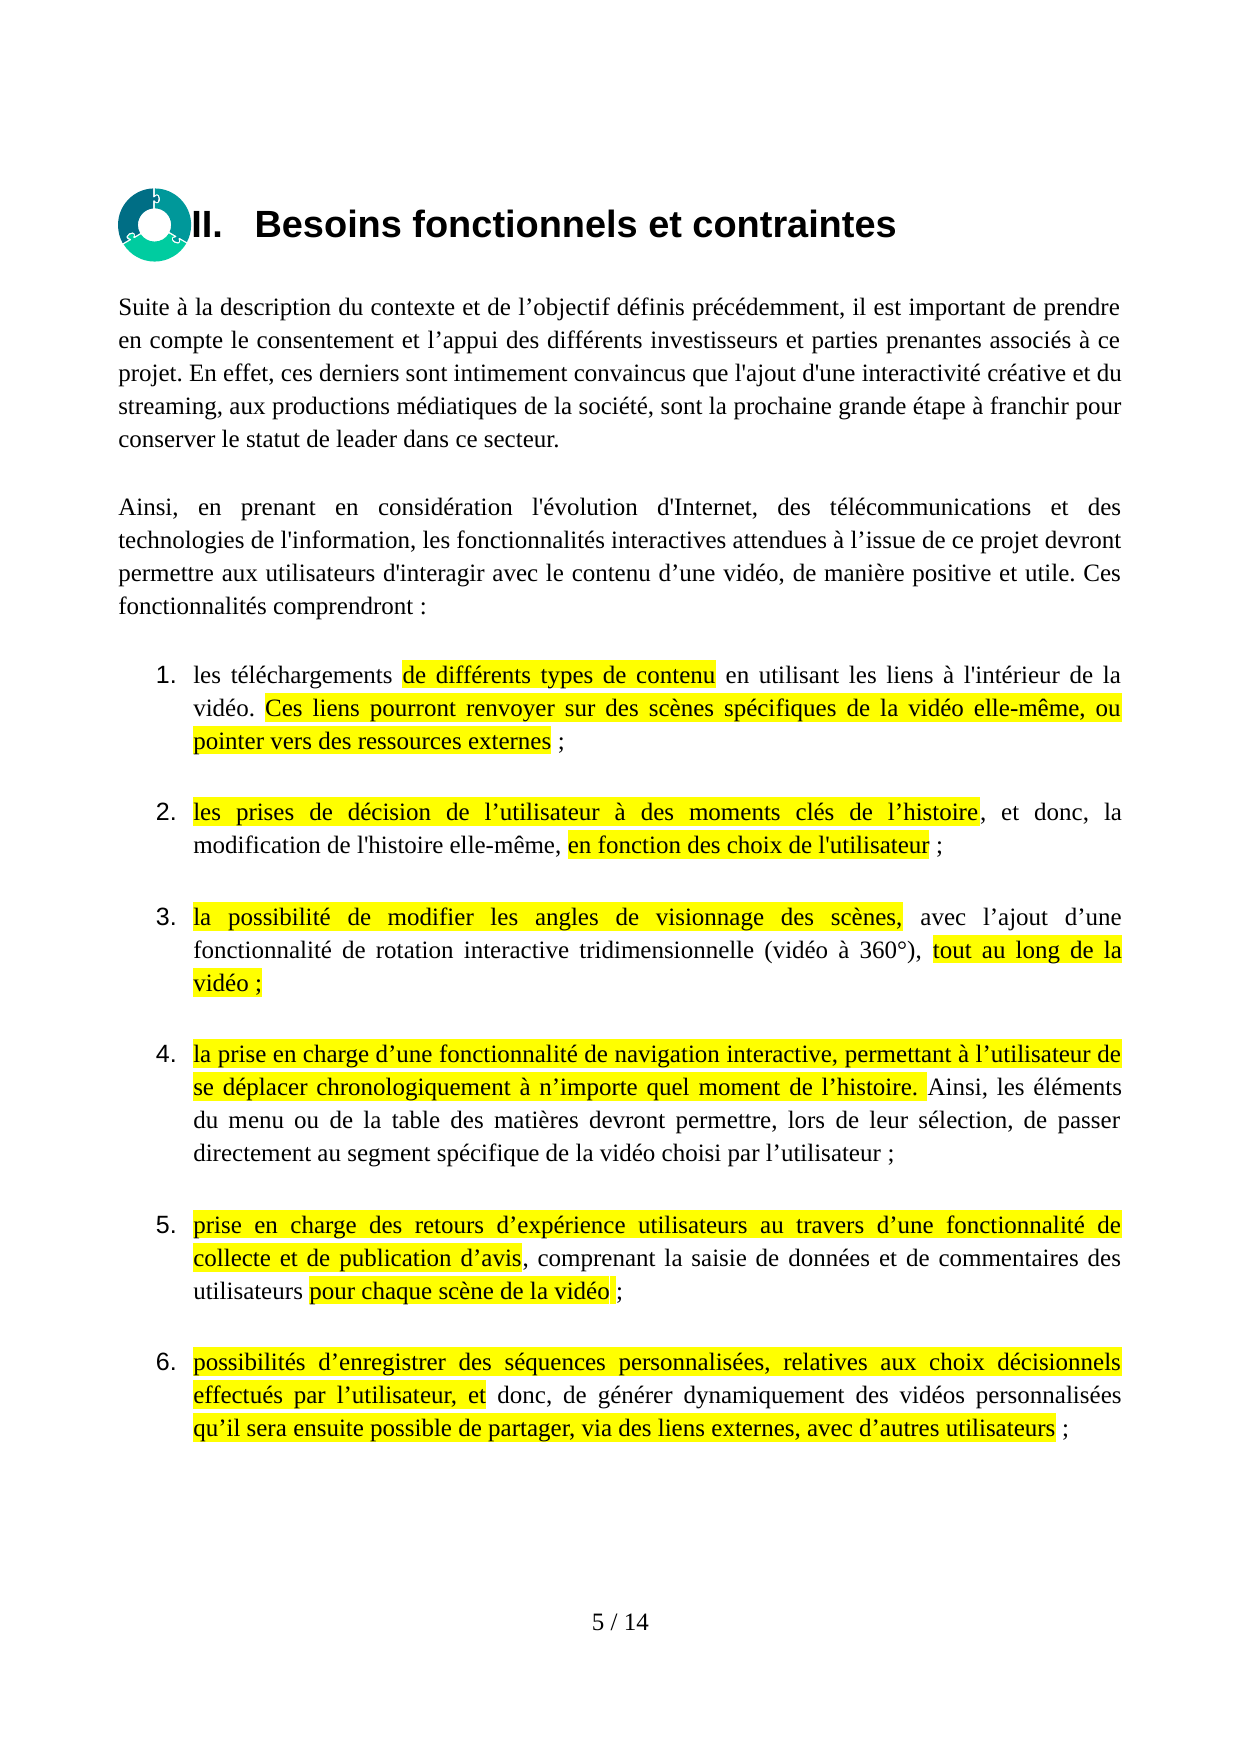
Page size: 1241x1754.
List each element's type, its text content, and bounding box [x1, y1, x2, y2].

list les téléchargements de différents types de contenu en utilisant les liens à l'intérieur de la vidéo. Ces liens pourront renvoyer sur des scènes spécifiques de la vidéo elle-même, ou pointer vers des ressources externes ; [156, 660, 1122, 754]
list les prises de décision de l’utilisateur à des moments clés de l’histoire, et donc, la modification de l'histoire elle-même, en fonction des choix de l'utilisateur ; [156, 797, 1122, 859]
text Ainsi, en prenant en considération l'évolution d'Internet, des télécommunications et des technologies de l'information, les fonctionnalités interactives attendues à l’issue de ce projet devront permettre aux utilisateurs d'interagir avec le contenu d’une vidéo, de manière positive et utile. Ces fonctionnalités comprendront : [118, 492, 1122, 620]
list la possibilité de modifier les angles de visionnage des scènes, avec l’ajout d’une fonctionnalité de rotation interactive tridimensionnelle (vidéo à 360°), tout au long de la vidéo ; [156, 902, 1122, 997]
text Suite à la description du contexte et de l’objectif définis précédemment, il est important de prendre en compte le consentement et l’appui des différents investisseurs et parties prenantes associés à ce projet. En effet, ces derniers sont intimement convaincus que l'ajout d'une interactivité créative et du streaming, aux productions médiatiques de la société, sont la prochaine grande étape à franchir pour conserver le statut de leader dans ce secteur. [118, 292, 1122, 452]
list possibilités d’enregistrer des séquences personnalisées, relatives aux choix décisionnels effectués par l’utilisateur, et donc, de générer dynamiquement des vidéos personnalisées qu’il sera ensuite possible de partager, via des liens externes, avec d’autres utilisateurs ; [156, 1347, 1122, 1442]
list la prise en charge d’une fonctionnalité de navigation interactive, permettant à l’utilisateur de se déplacer chronologiquement à n’importe quel moment de l’histoire. Ainsi, les éléments du menu ou de la table des matières devront permettre, lors de leur sélection, de passer directement au segment spécifique de la vidéo choisi par l’utilisateur ; [156, 1039, 1122, 1167]
subtitle [139, 209, 171, 241]
subtitle Besoins fonctionnels et contraintes [184, 201, 1122, 245]
list prise en charge des retours d’expérience utilisateurs au travers d’une fonctionnalité de collecte et de publication d’avis, comprenant la saisie de données et de commentaires des utilisateurs pour chaque scène de la vidéo ; [156, 1210, 1122, 1304]
